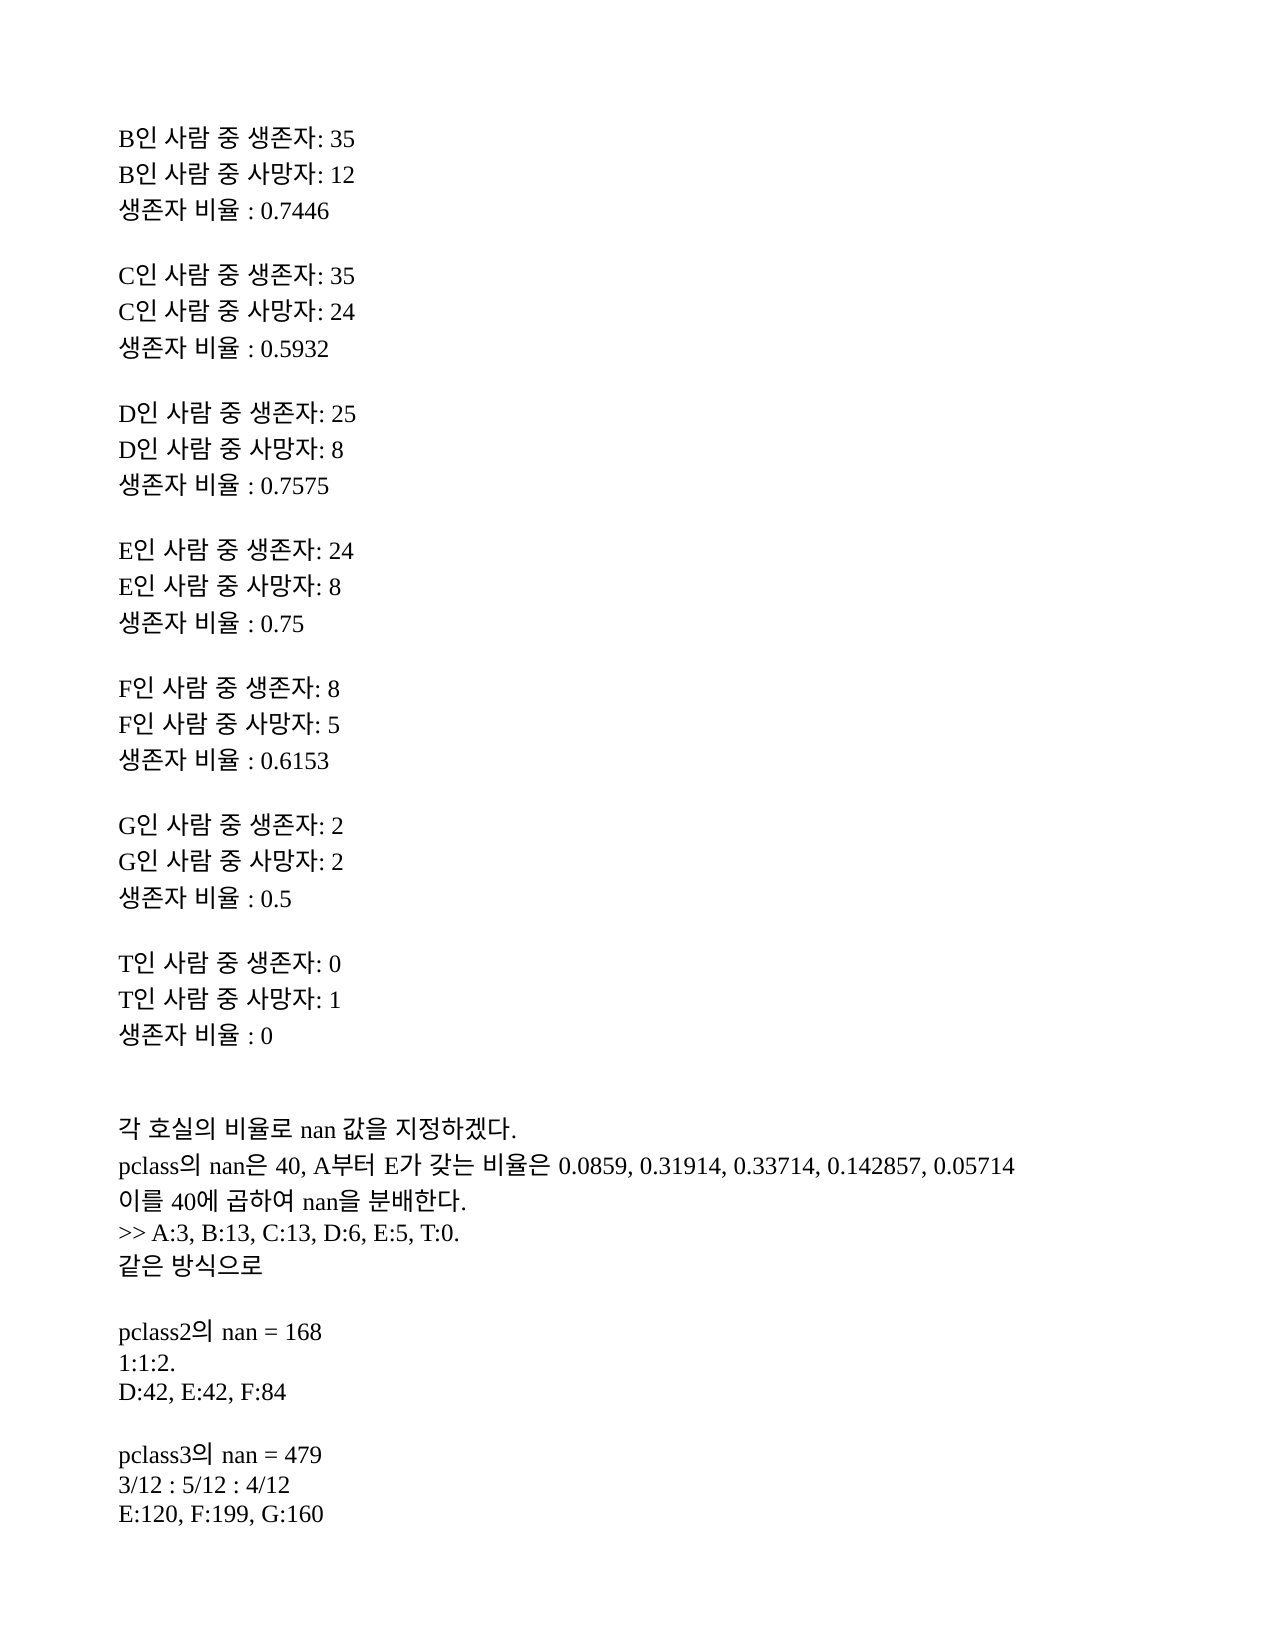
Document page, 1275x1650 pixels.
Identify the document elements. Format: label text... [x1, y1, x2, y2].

text 3/12 : 5/12 : 4/12 [118, 1471, 1157, 1499]
text pclass3의 nan = 479 [118, 1434, 1157, 1471]
text 생존자 비율 : 0.7446 [118, 191, 1157, 227]
text D인 사람 중 사망자: 8 [118, 429, 1157, 466]
text 생존자 비율 : 0.7575 [118, 466, 1157, 502]
text E인 사람 중 생존자: 24 [118, 531, 1157, 567]
text 생존자 비율 : 0.5932 [118, 328, 1157, 364]
text 생존자 비율 : 0.75 [118, 603, 1157, 639]
text 생존자 비율 : 0.6153 [118, 741, 1157, 777]
text 생존자 비율 : 0 [118, 1016, 1157, 1052]
text 1:1:2. [118, 1348, 1157, 1377]
text pclass2의 nan = 168 [118, 1312, 1157, 1348]
text E인 사람 중 사망자: 8 [118, 567, 1157, 603]
text T인 사람 중 사망자: 1 [118, 979, 1157, 1016]
text F인 사람 중 사망자: 5 [118, 704, 1157, 741]
text D인 사람 중 생존자: 25 [118, 393, 1157, 429]
text D:42, E:42, F:84 [118, 1377, 1157, 1406]
text pclass의 nan은 40, A부터 E가 갖는 비율은 0.0859, 0.31914, 0.33714, 0.142857, 0.05714 [118, 1146, 1157, 1182]
text G인 사람 중 생존자: 2 [118, 806, 1157, 842]
text C인 사람 중 생존자: 35 [118, 256, 1157, 292]
text B인 사람 중 사망자: 12 [118, 154, 1157, 191]
text >> A:3, B:13, C:13, D:6, E:5, T:0. [118, 1218, 1157, 1247]
text G인 사람 중 사망자: 2 [118, 842, 1157, 878]
text F인 사람 중 생존자: 8 [118, 668, 1157, 704]
text B인 사람 중 생존자: 35 [118, 118, 1157, 154]
text E:120, F:199, G:160 [118, 1499, 1157, 1528]
text T인 사람 중 생존자: 0 [118, 943, 1157, 979]
text 같은 방식으로 [118, 1247, 1157, 1283]
text 각 호실의 비율로 nan 값을 지정하겠다. [118, 1109, 1157, 1146]
text C인 사람 중 사망자: 24 [118, 292, 1157, 328]
text 이를 40에 곱하여 nan을 분배한다. [118, 1182, 1157, 1218]
text 생존자 비율 : 0.5 [118, 878, 1157, 914]
